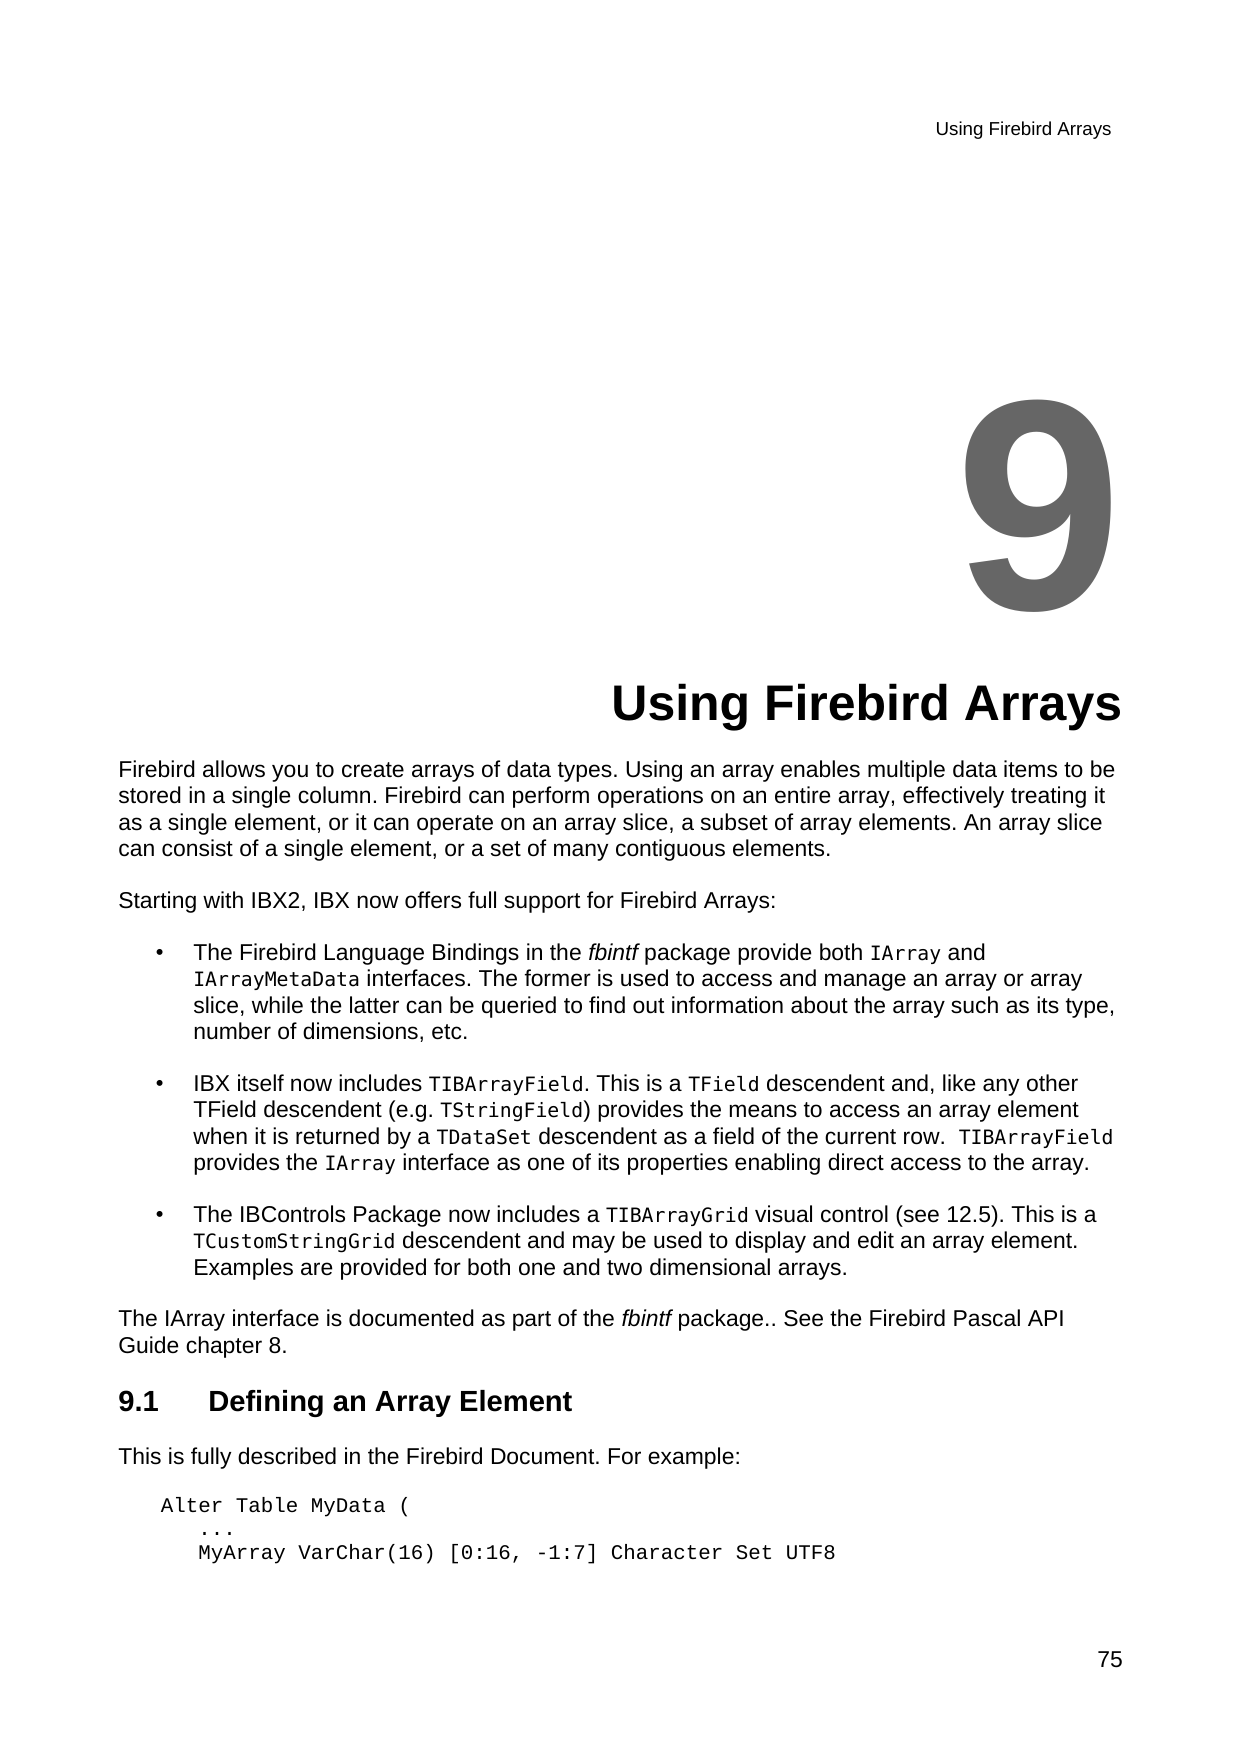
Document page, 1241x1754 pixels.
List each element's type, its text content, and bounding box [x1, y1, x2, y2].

text The IArray interface is documented as part of the fbintf package.. See the Firebird Pascal API Guide chapter 8. [118, 1305, 1122, 1358]
list IBX itself now includes TIBArrayField. This is a TField descendent and, like any other TField descendent (e.g. TStringField) provides the means to access an array element when it is returned by a TDataSet descendent as a field of the current row. TIBArrayField provides the IArray interface as one of its properties enabling direct access to the array. [156, 1070, 1122, 1175]
text MyArray VarChar(16) [0:16, -1:7] Character Set UTF8 [148, 1542, 1122, 1566]
list The IBControls Package now includes a TIBArrayGrid visual control (see 12.5). This is a TCustomStringGrid descendent and may be used to display and edit an array element. Examples are provided for both one and two dimensional arrays. [156, 1201, 1122, 1280]
list The Firebird Language Bindings in the fbintf package provide both IArray and IArrayMetaData interfaces. The former is used to access and manage an array or array slice, while the latter can be queried to find out information about the array such as its type, number of dimensions, etc. [156, 939, 1122, 1044]
text Firebird allows you to create arrays of data types. Using an array enables multiple data items to be stored in a single column. Firebird can perform operations on an entire array, effectively treating it as a single element, or it can operate on an array slice, a subset of array elements. An array slice can consist of a single element, or a set of many contiguous elements. [118, 756, 1122, 862]
subtitle Using Firebird Arrays [81, 328, 1122, 731]
text Starting with IBX2, IBX now offers full support for Firebird Arrays: [118, 887, 1122, 913]
text Alter Table MyData ( [148, 1494, 1122, 1518]
text This is fully described in the Firebird Document. For example: [118, 1443, 1122, 1469]
subtitle Defining an Array Element [118, 1384, 1122, 1417]
text ... [148, 1518, 1122, 1542]
